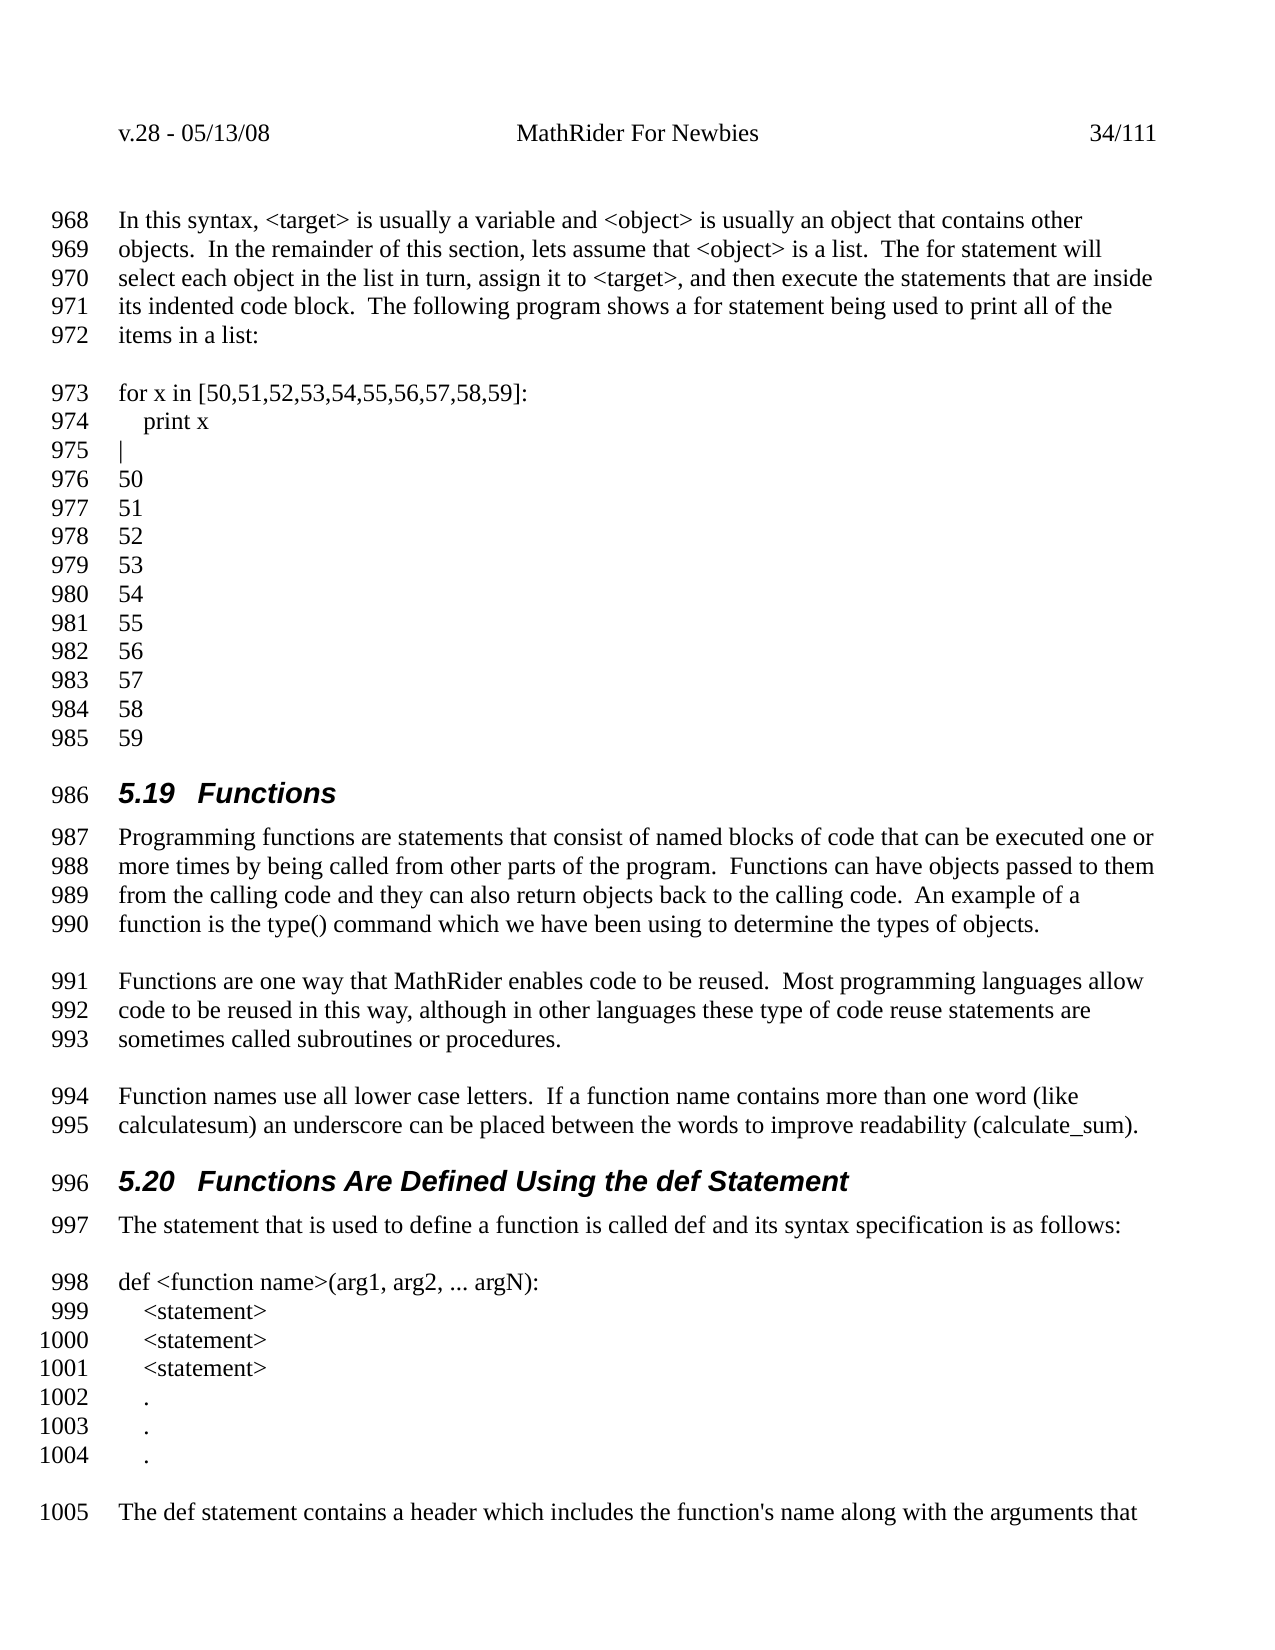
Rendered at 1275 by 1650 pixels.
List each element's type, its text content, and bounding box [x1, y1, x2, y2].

text The def statement contains a header which includes the function's name along with the arguments that [118, 1497, 1157, 1526]
text for x in [50,51,52,53,54,55,56,57,58,59]: [118, 378, 1157, 406]
text In this syntax, <target> is usually a variable and <object> is usually an object that contains other objects. In the remainder of this section, lets assume that <object> is a list. The for statement will select each object in the list in turn, assign it to <target>, and then execute the statements that are inside its indented code block. The following program shows a for statement being used to print all of the items in a list: [118, 205, 1157, 349]
text 57 [118, 665, 1157, 694]
subtitle Functions Are Defined Using the def Statement [118, 1164, 1157, 1197]
text . [118, 1440, 1157, 1468]
text 51 [118, 493, 1157, 521]
text 50 [118, 464, 1157, 493]
text print x [118, 406, 1157, 435]
text def <function name>(arg1, arg2, ... argN): [118, 1267, 1157, 1296]
text Function names use all lower case letters. If a function name contains more than one word (like calculatesum) an underscore can be placed between the words to improve readability (calculate_sum). [118, 1081, 1157, 1139]
text 54 [118, 579, 1157, 608]
text 56 [118, 636, 1157, 665]
text Functions are one way that MathRider enables code to be reused. Most programming languages allow code to be reused in this way, although in other languages these type of code reuse statements are sometimes called subroutines or procedures. [118, 966, 1157, 1052]
text 59 [118, 723, 1157, 751]
text 55 [118, 608, 1157, 636]
text . [118, 1411, 1157, 1440]
text <statement> [118, 1296, 1157, 1325]
text | [118, 435, 1157, 464]
text The statement that is used to define a function is called def and its syntax specification is as follows: [118, 1210, 1157, 1238]
text 52 [118, 521, 1157, 550]
text 53 [118, 550, 1157, 579]
text Programming functions are statements that consist of named blocks of code that can be executed one or more times by being called from other parts of the program. Functions can have objects passed to them from the calling code and they can also return objects back to the calling code. An example of a function is the type() command which we have been using to determine the types of objects. [118, 822, 1157, 937]
text <statement> [118, 1325, 1157, 1353]
text 58 [118, 694, 1157, 723]
text <statement> [118, 1353, 1157, 1382]
subtitle Functions [118, 776, 1157, 810]
text . [118, 1382, 1157, 1411]
